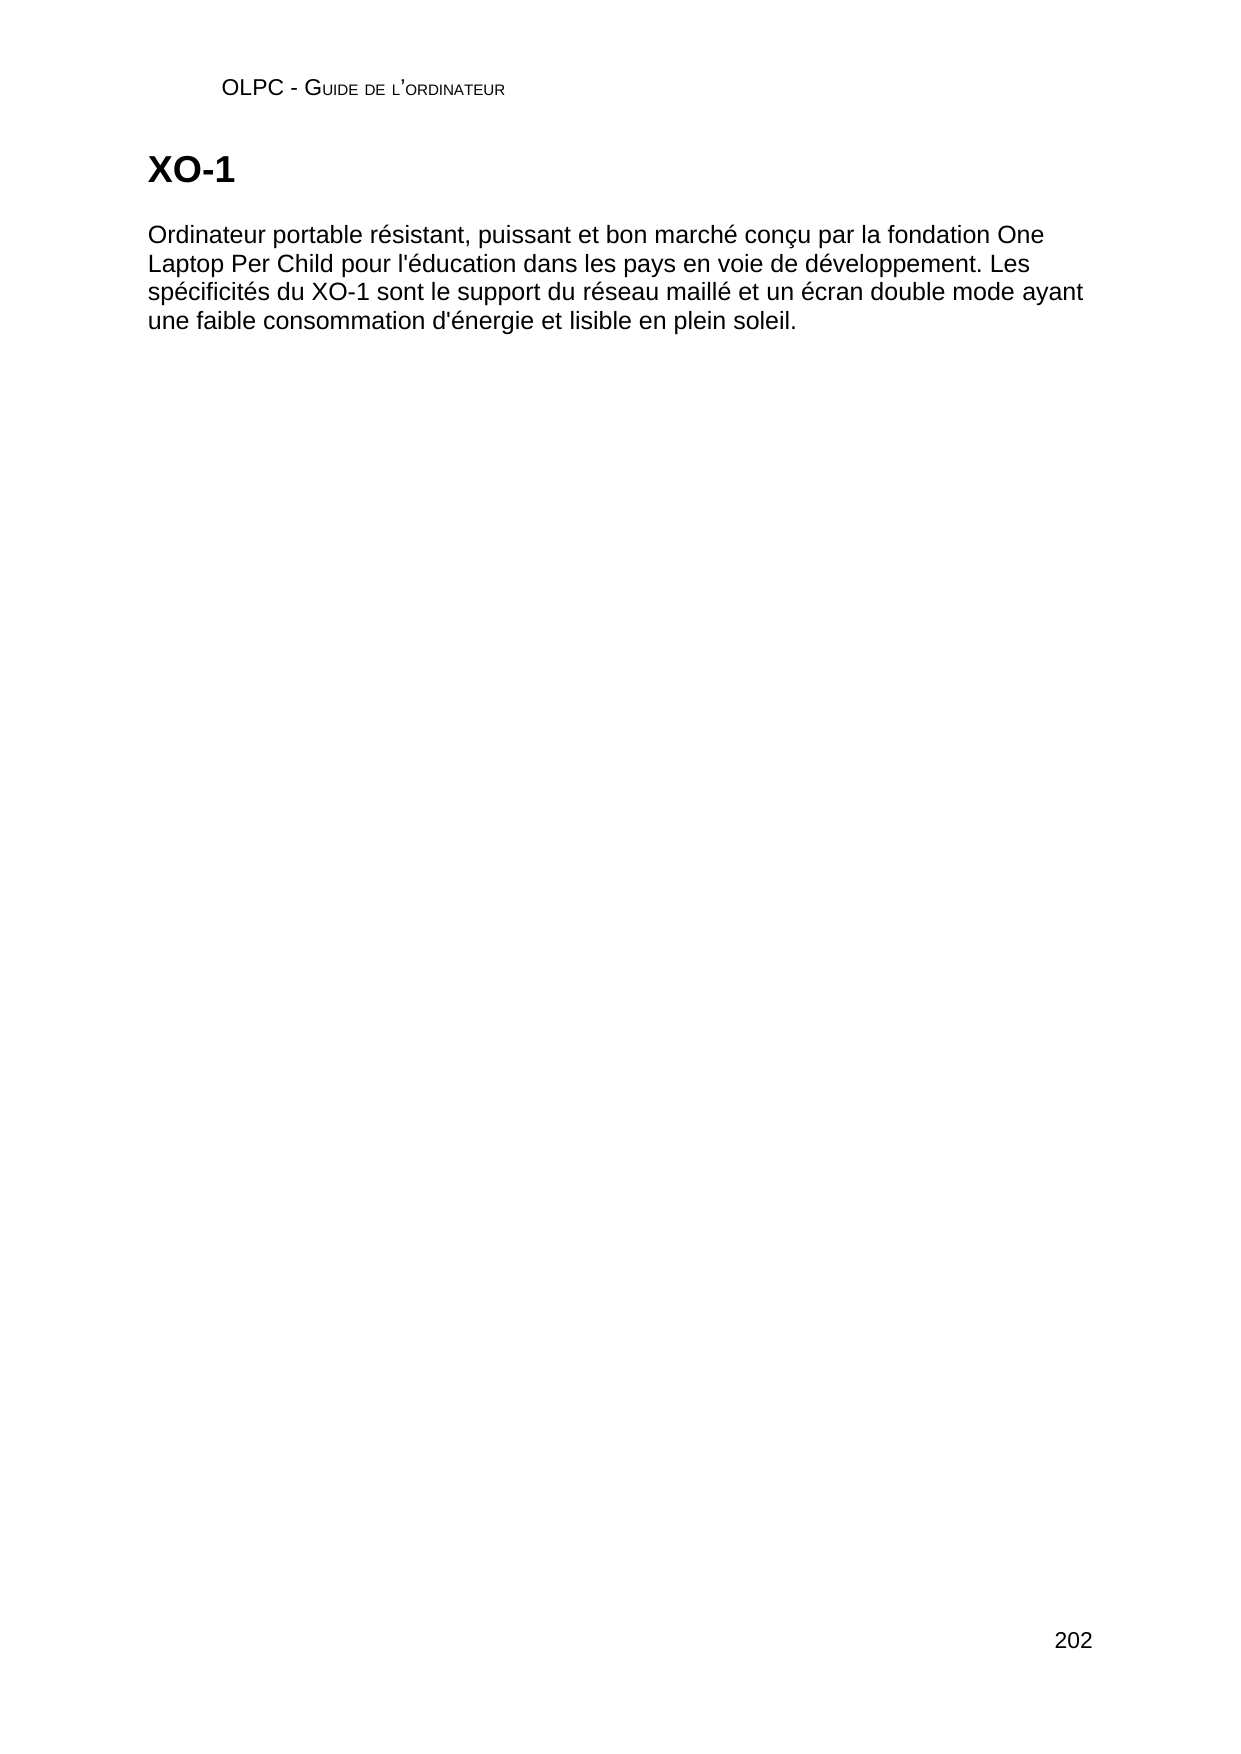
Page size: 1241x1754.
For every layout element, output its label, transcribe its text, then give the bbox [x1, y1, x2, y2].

text Ordinateur portable résistant, puissant et bon marché conçu par la fondation One Laptop Per Child pour l'éducation dans les pays en voie de développement. Les spécificités du XO-1 sont le support du réseau maillé et un écran double mode ayant une faible consommation d'énergie et lisible en plein soleil. [148, 220, 1092, 335]
text XO-1 [148, 148, 1092, 191]
